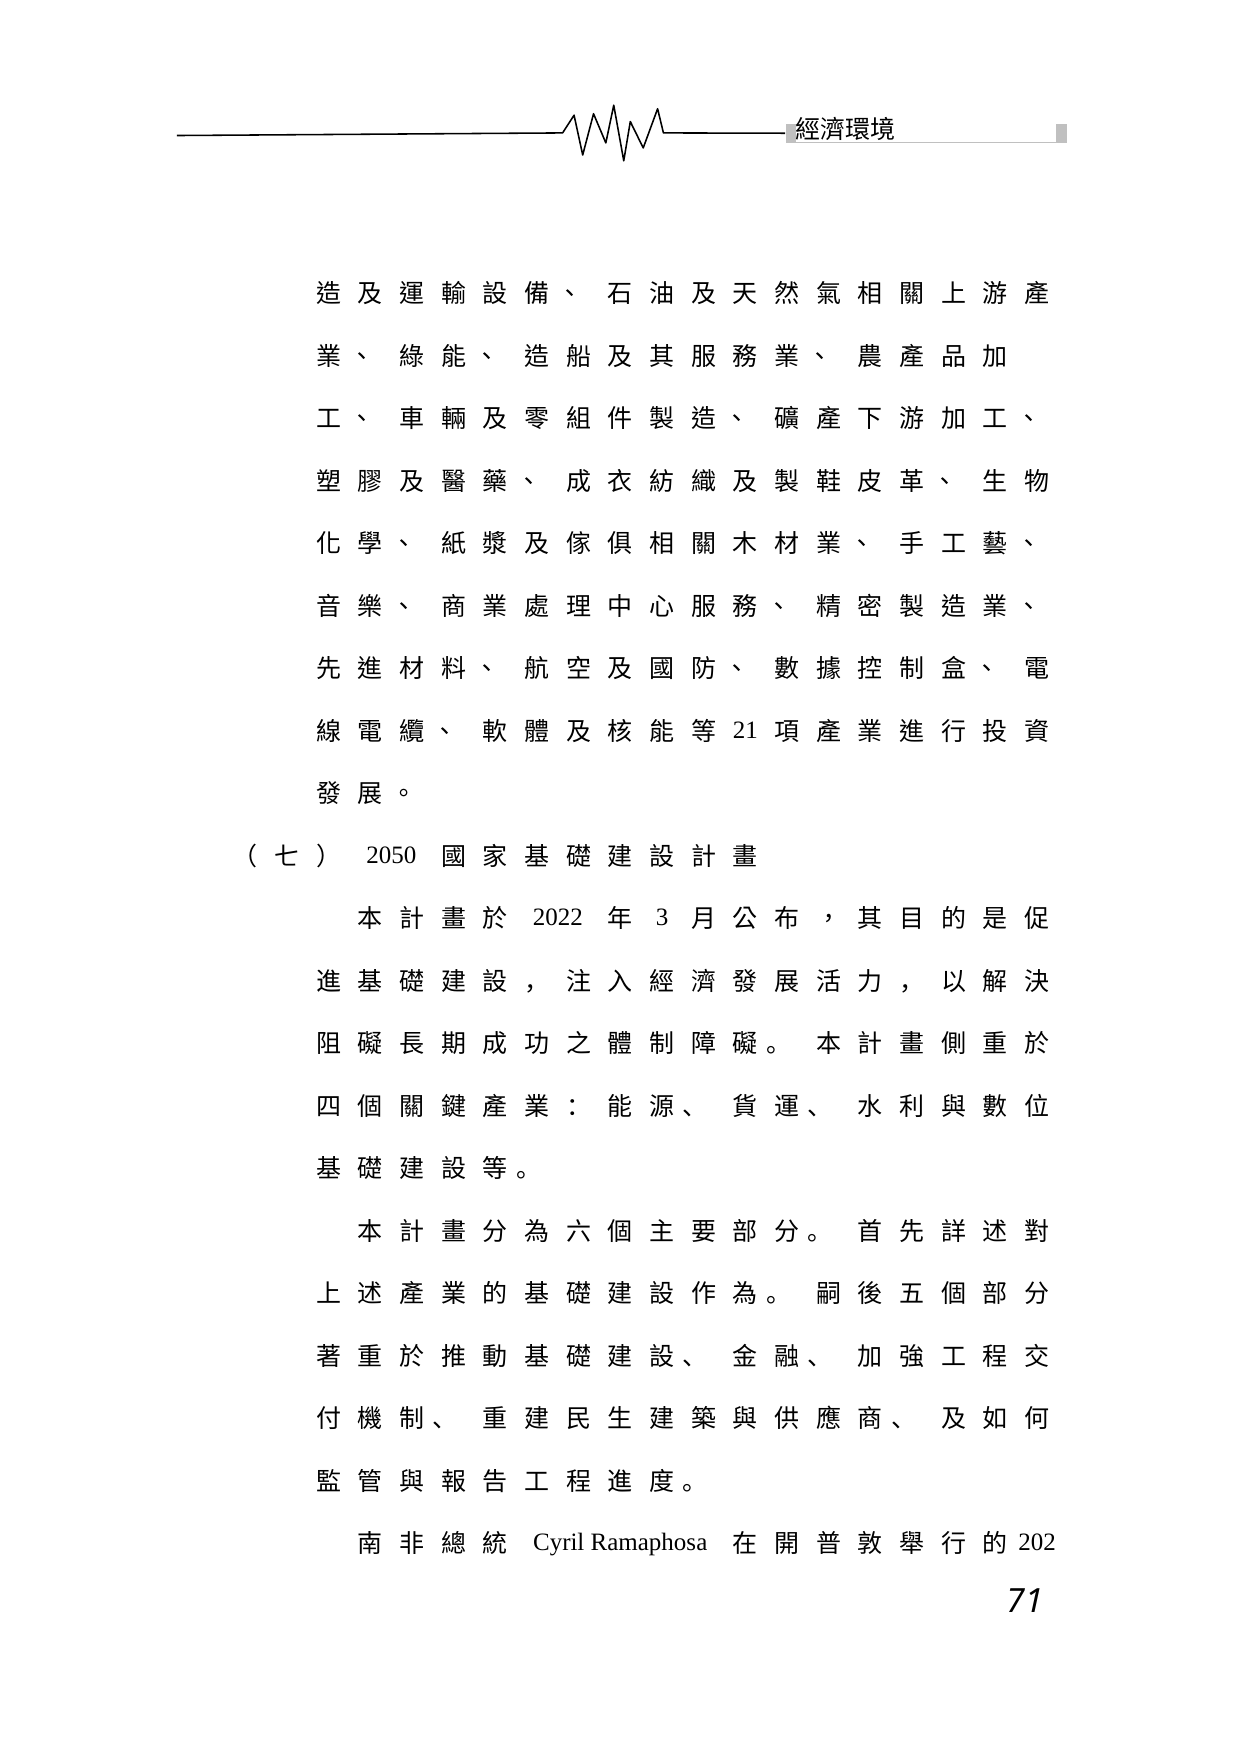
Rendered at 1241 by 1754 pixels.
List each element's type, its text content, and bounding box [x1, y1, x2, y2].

text 南非總統Cyril Ramaphosa在開普敦舉行的202 [281, 1500, 1058, 1563]
text 造及運輸設備、石油及天然氣相關上游產業、綠能、造船及其服務業、農產品加工、車輛及零組件製造、礦產下游加工、塑膠及醫藥、成衣紡織及製鞋皮革、生物化學、紙漿及傢俱相關木材業、手工藝、音樂、商業處理中心服務、精密製造業、先進材料、航空及國防、數據控制盒、電線電纜、軟體及核能等21項產業進行投資發展。 [281, 250, 1058, 813]
text 本計畫分為六個主要部分。首先詳述對上述產業的基礎建設作為。嗣後五個部分著重於推動基礎建設、金融、加強工程交付機制、重建民生建築與供應商、及如何監管與報告工程進度。 [281, 1188, 1058, 1500]
text （七）2050國家基礎建設計畫 [207, 813, 1058, 875]
text 本計畫於2022年3月公布，其目的是促進基礎建設，注入經濟發展活力，以解決阻礙長期成功之體制障礙。本計畫側重於四個關鍵產業：能源、貨運、水利與數位基礎建設等。 [281, 875, 1058, 1188]
